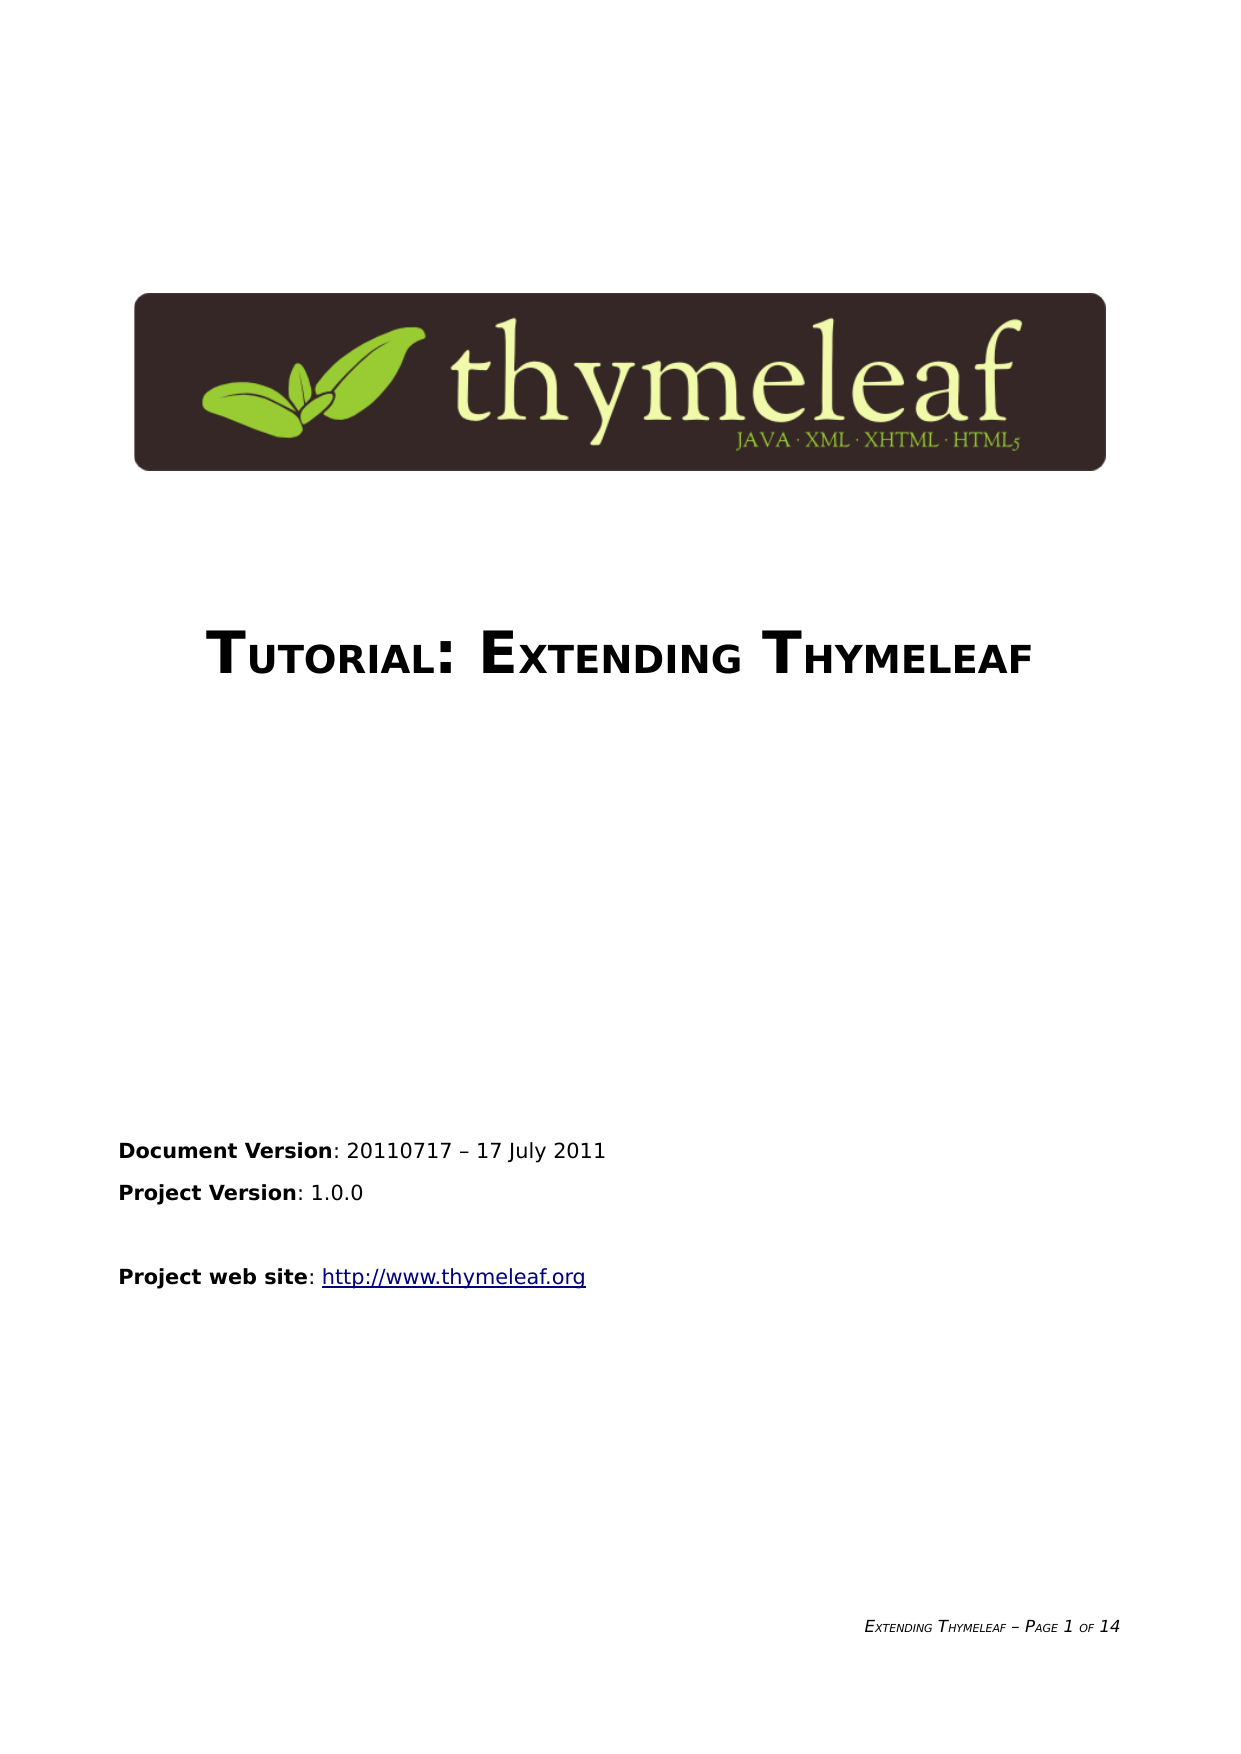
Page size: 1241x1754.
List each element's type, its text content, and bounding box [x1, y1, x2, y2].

title Tutorial: Extending Thymeleaf [118, 620, 1122, 688]
text Project Version: 1.0.0 [118, 1181, 1122, 1206]
text Document Version: 20110717 – 17 July 2011 [118, 1139, 1122, 1164]
text Project web site: http://www.thymeleaf.org [118, 1265, 1122, 1289]
picture [134, 293, 1106, 471]
